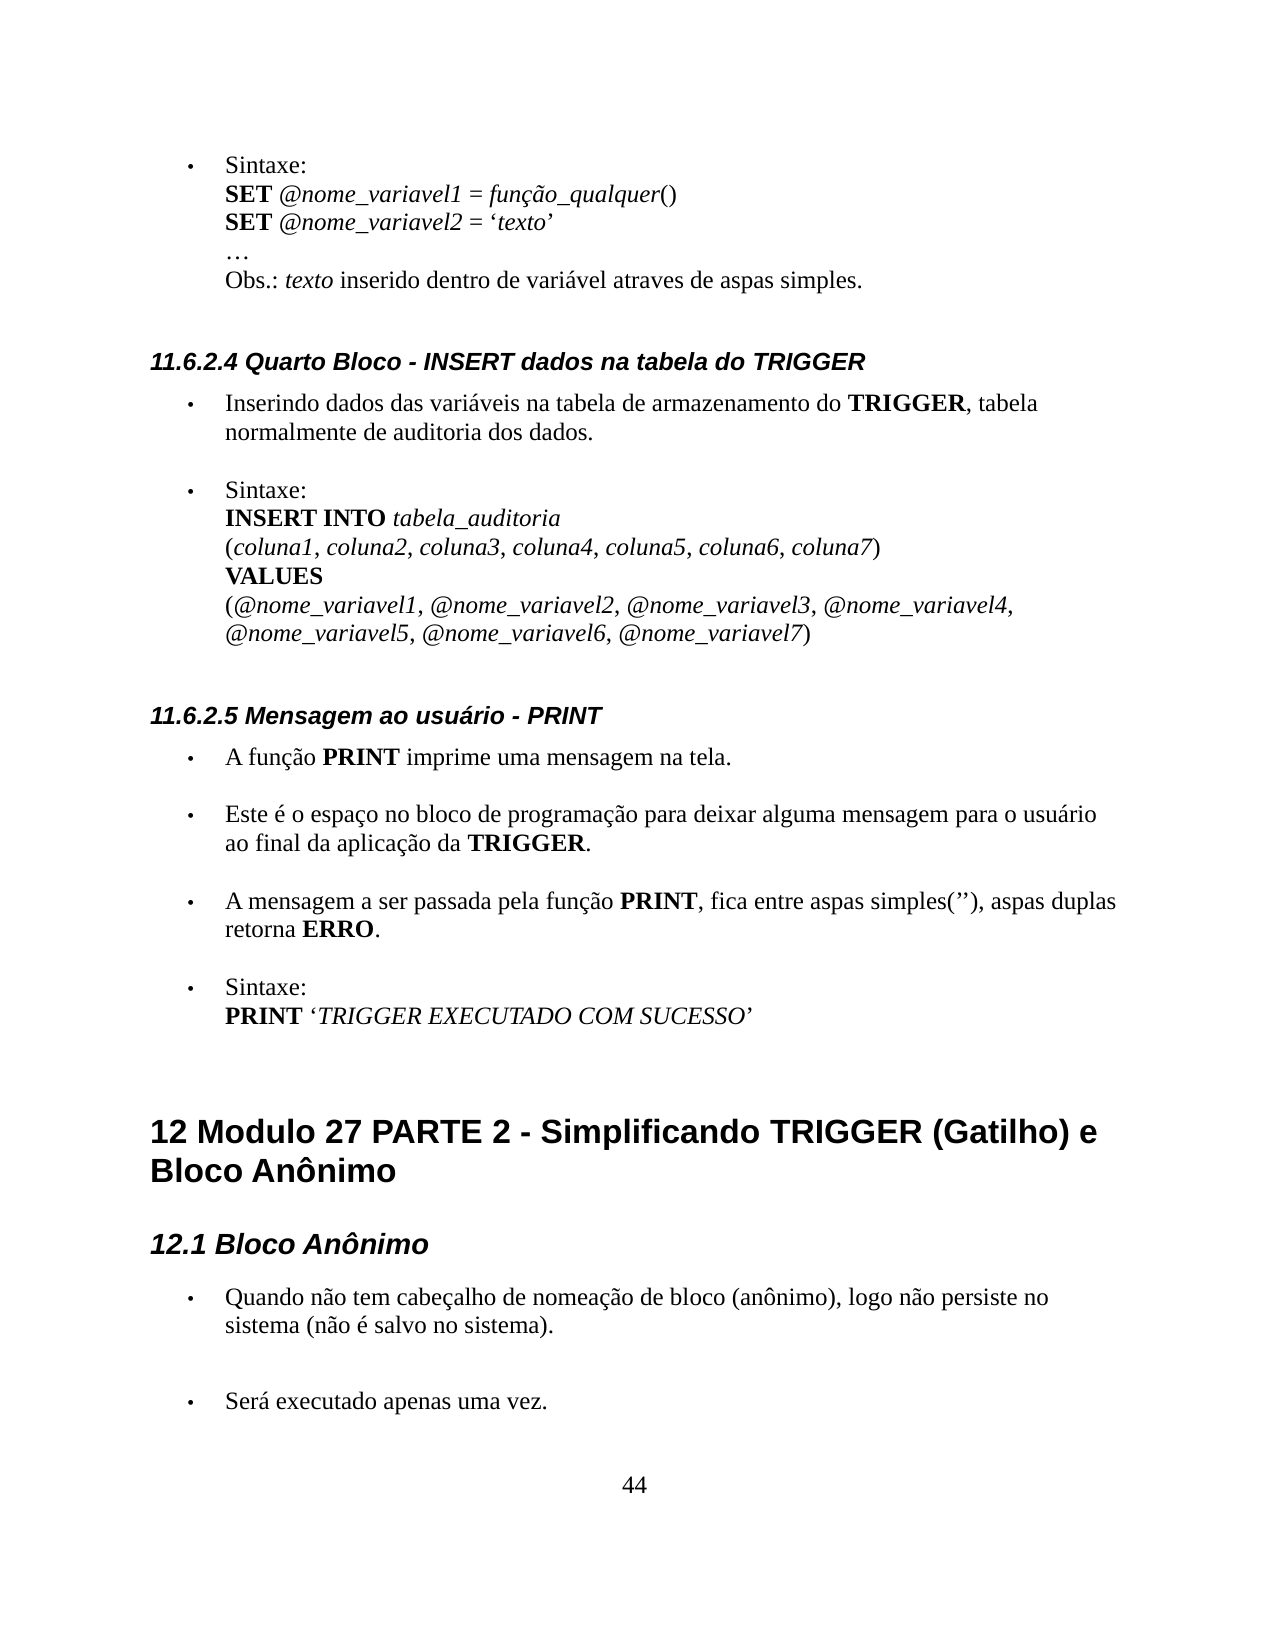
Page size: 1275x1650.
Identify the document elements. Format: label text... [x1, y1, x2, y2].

subtitle 12.1 Bloco Anônimo [150, 1227, 1125, 1260]
list Sintaxe: INSERT INTO tabela_auditoria (coluna1, coluna2, coluna3, coluna4, coluna5, coluna6, coluna7) VALUES (@nome_variavel1, @nome_variavel2, @nome_variavel3, @nome_variavel4, @nome_variavel5, @nome_variavel6, @nome_variavel7) [187, 475, 1125, 676]
list Inserindo dados das variáveis na tabela de armazenamento do TRIGGER, tabela normalmente de auditoria dos dados. [187, 388, 1125, 475]
list Este é o espaço no bloco de programação para deixar alguma mensagem para o usuário ao final da aplicação da TRIGGER. [187, 799, 1125, 886]
subtitle 12 Modulo 27 PARTE 2 - Simplificando TRIGGER (Gatilho) e Bloco Anônimo [150, 1112, 1125, 1189]
list Sintaxe: SET @nome_variavel1 = função_qualquer() SET @nome_variavel2 = ‘texto’ … Obs.: texto inserido dentro de variável atraves de aspas simples. [187, 150, 1125, 322]
subtitle 11.6.2.4 Quarto Bloco - INSERT dados na tabela do TRIGGER [150, 347, 1125, 376]
subtitle 11.6.2.5 Mensagem ao usuário - PRINT [150, 701, 1125, 729]
list Sintaxe: PRINT ‘TRIGGER EXECUTADO COM SUCESSO’ [187, 972, 1125, 1058]
list Será executado apenas uma vez. [187, 1386, 1125, 1415]
list A função PRINT imprime uma mensagem na tela. [187, 742, 1125, 799]
list Quando não tem cabeçalho de nomeação de bloco (anônimo), logo não persiste no sistema (não é salvo no sistema). [187, 1282, 1125, 1368]
list A mensagem a ser passada pela função PRINT, fica entre aspas simples(’’), aspas duplas retorna ERRO. [187, 886, 1125, 972]
